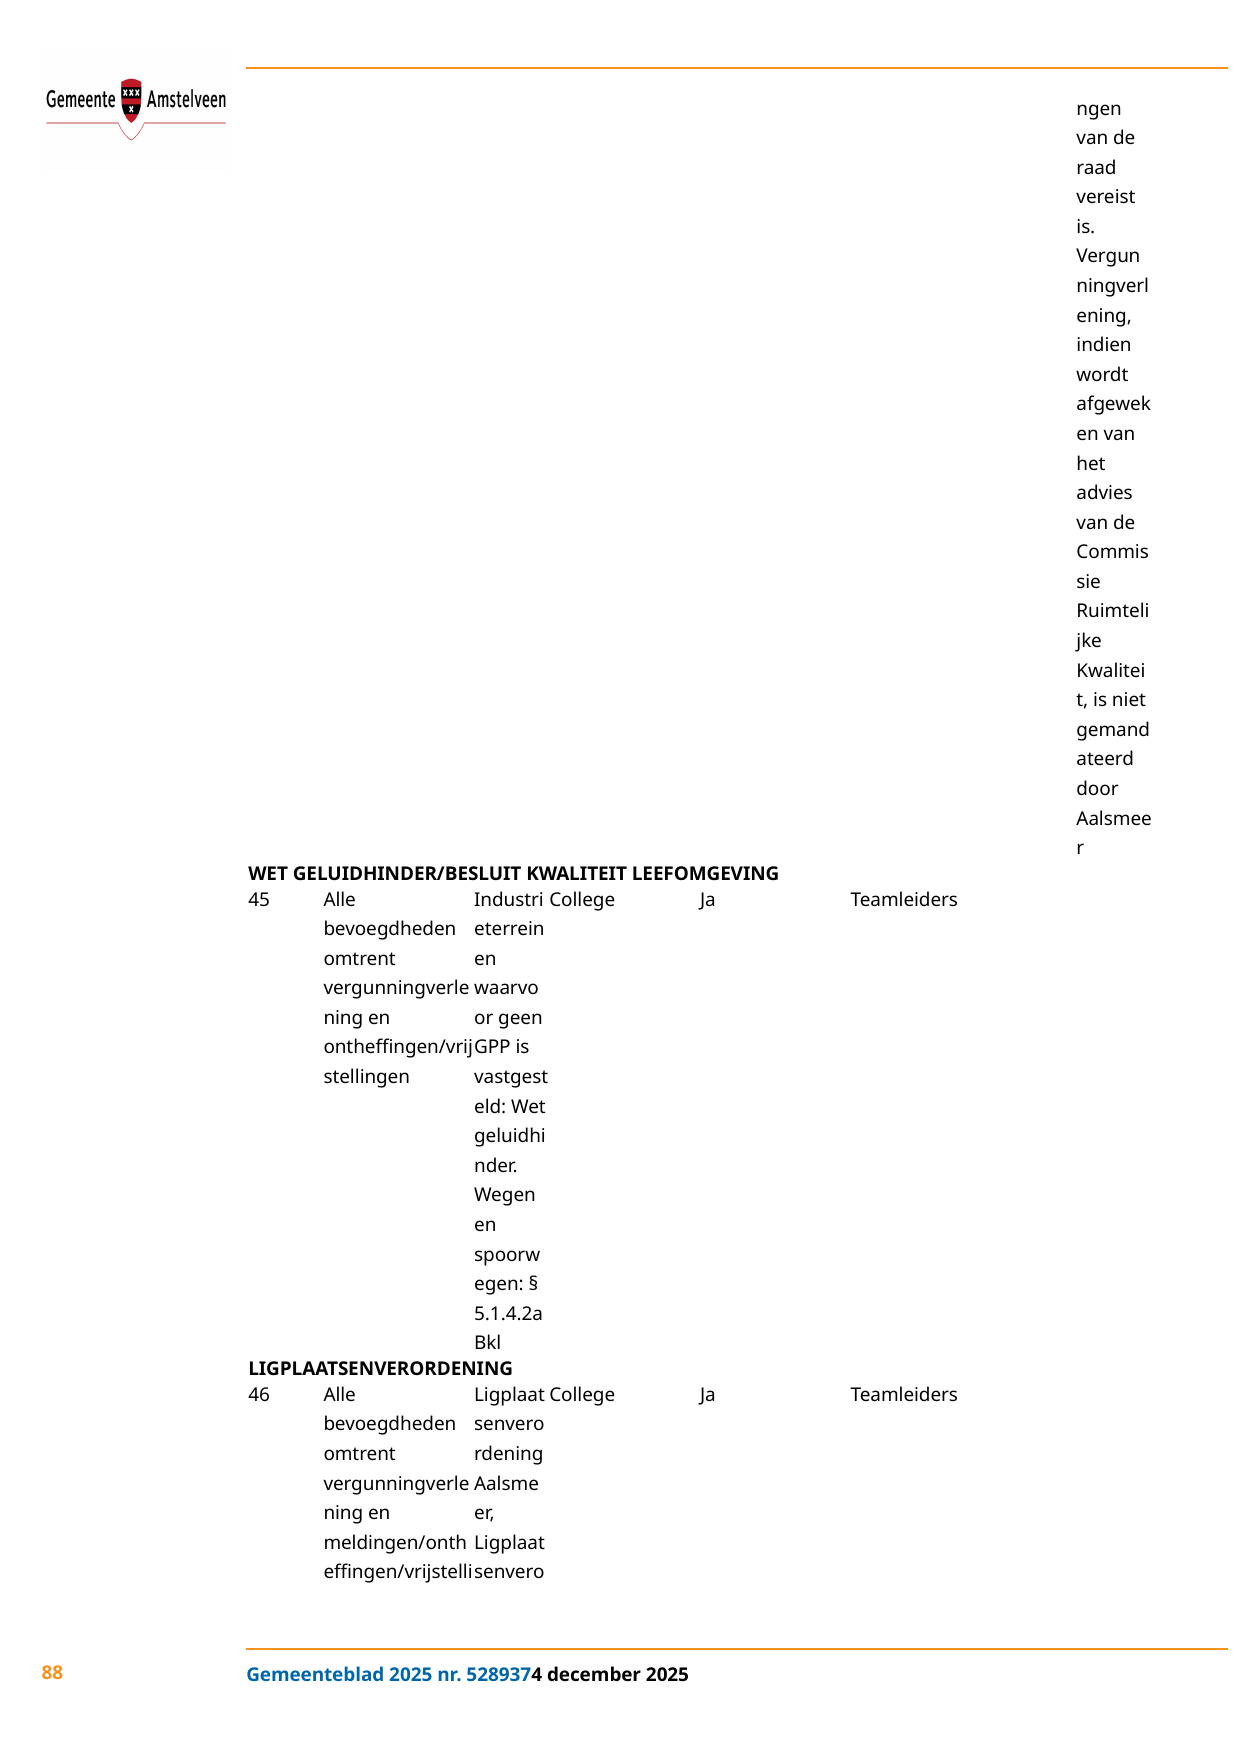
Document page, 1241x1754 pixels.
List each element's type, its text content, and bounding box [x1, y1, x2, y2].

table_cell [1076, 1381, 1152, 1584]
table_cell WET GELUIDHINDER/BESLUIT KWALITEIT LEEFOMGEVING [248, 860, 1152, 886]
table_cell College [549, 886, 700, 1355]
table_cell 46 [248, 1381, 323, 1584]
table_cell Teamleiders [850, 1381, 1076, 1584]
table_cell [474, 95, 549, 860]
table_cell College [549, 1381, 700, 1584]
table_cell Alle bevoegdheden omtrent vergunningverlening en meldingen/ontheffingen/vrijstelli [323, 1381, 474, 1584]
table_cell [248, 95, 323, 860]
table_cell Industrieterreinen waarvoor geen GPP is vastgesteld: Wet geluidhinder. Wegen en spoorwegen: § 5.1.4.2a Bkl [474, 886, 549, 1355]
table_cell [700, 95, 850, 860]
table_cell ngen van de raad vereist is. Vergunningverlening, indien wordt afgeweken van het advies van de Commissie Ruimtelijke Kwaliteit, is niet gemandateerd door Aalsmeer [1076, 95, 1152, 860]
table_cell [549, 95, 700, 860]
table_cell LIGPLAATSENVERORDENING [248, 1355, 1152, 1381]
table_cell Ja [700, 1381, 850, 1584]
table_cell [850, 95, 1076, 860]
table_cell Ligplaatsenverordening Aalsmeer, Ligplaatsenvero [474, 1381, 549, 1584]
table_cell 45 [248, 886, 323, 1355]
table_cell Teamleiders [850, 886, 1076, 1355]
table_cell Ja [700, 886, 850, 1355]
table_cell [1076, 886, 1152, 1355]
picture [41, 47, 231, 172]
table_cell Alle bevoegdheden omtrent vergunningverlening en ontheffingen/vrijstellingen [323, 886, 474, 1355]
table_cell [323, 95, 474, 860]
